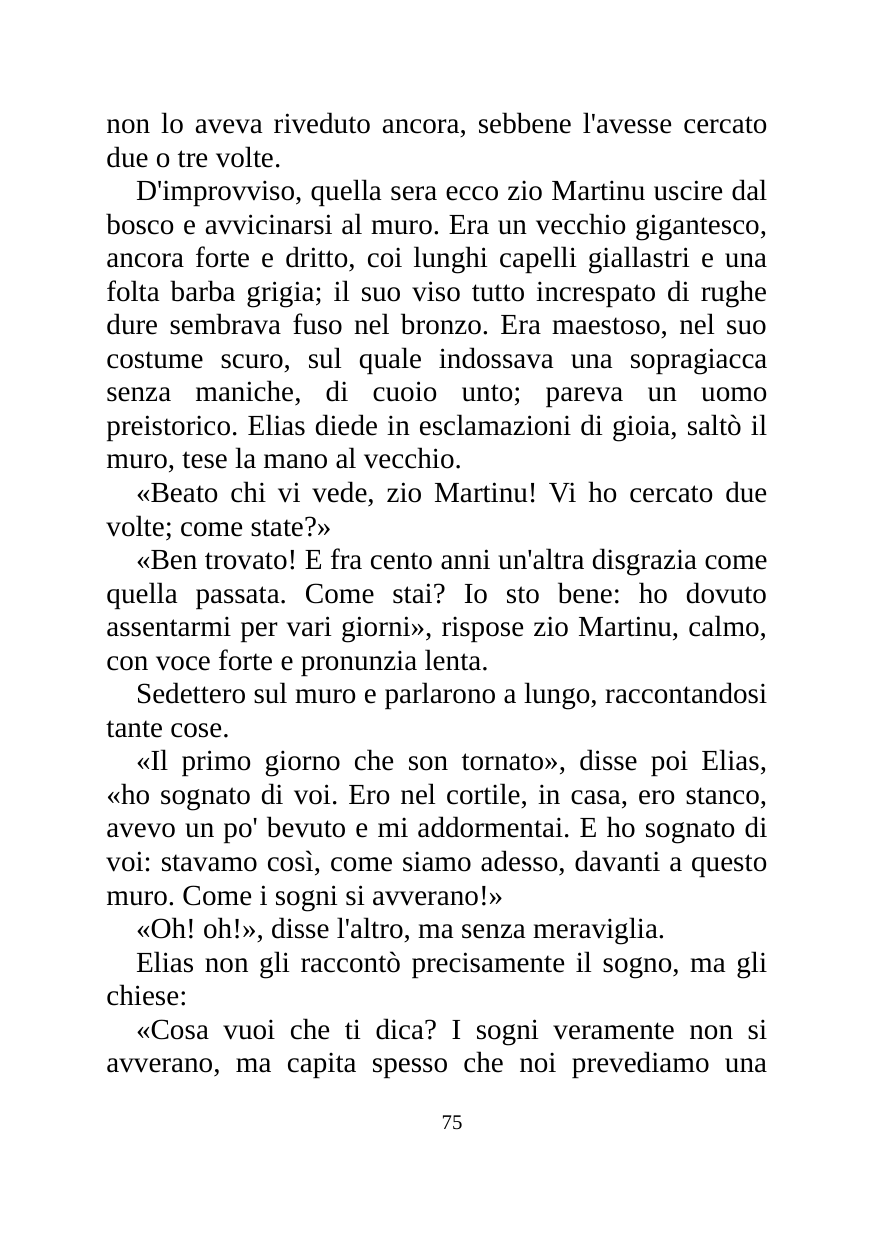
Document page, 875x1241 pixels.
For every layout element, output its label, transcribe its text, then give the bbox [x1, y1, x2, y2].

text Elias non gli raccontò precisamente il sogno, ma gli chiese: [106, 945, 768, 1012]
text D'improvviso, quella sera ecco zio Martinu uscire dal bosco e avvicinarsi al muro. Era un vecchio gigantesco, ancora forte e dritto, coi lunghi capelli giallastri e una folta barba grigia; il suo viso tutto increspato di rughe dure sembrava fuso nel bronzo. Era maestoso, nel suo costume scuro, sul quale indossava una sopragiacca senza maniche, di cuoio unto; pareva un uomo preistorico. Elias diede in esclamazioni di gioia, saltò il muro, tese la mano al vecchio. [106, 173, 768, 475]
text «Beato chi vi vede, zio Martinu! Vi ho cercato due volte; come state?» [106, 475, 768, 542]
text Sedettero sul muro e parlarono a lungo, raccontandosi tante cose. [106, 676, 768, 743]
text «Oh! oh!», disse l'altro, ma senza meraviglia. [106, 911, 768, 945]
text non lo aveva riveduto ancora, sebbene l'avesse cercato due o tre volte. [106, 106, 768, 173]
text «Il primo giorno che son tornato», disse poi Elias, «ho sognato di voi. Ero nel cortile, in casa, ero stanco, avevo un po' bevuto e mi addormentai. E ho sognato di voi: stavamo così, come siamo adesso, davanti a questo muro. Come i sogni si avverano!» [106, 743, 768, 911]
text «Ben trovato! E fra cento anni un'altra disgrazia come quella passata. Come stai? Io sto bene: ho dovuto assentarmi per vari giorni», rispose zio Martinu, calmo, con voce forte e pronunzia lenta. [106, 542, 768, 676]
text «Cosa vuoi che ti dica? I sogni veramente non si avverano, ma capita spesso che noi prevediamo una [106, 1012, 768, 1079]
